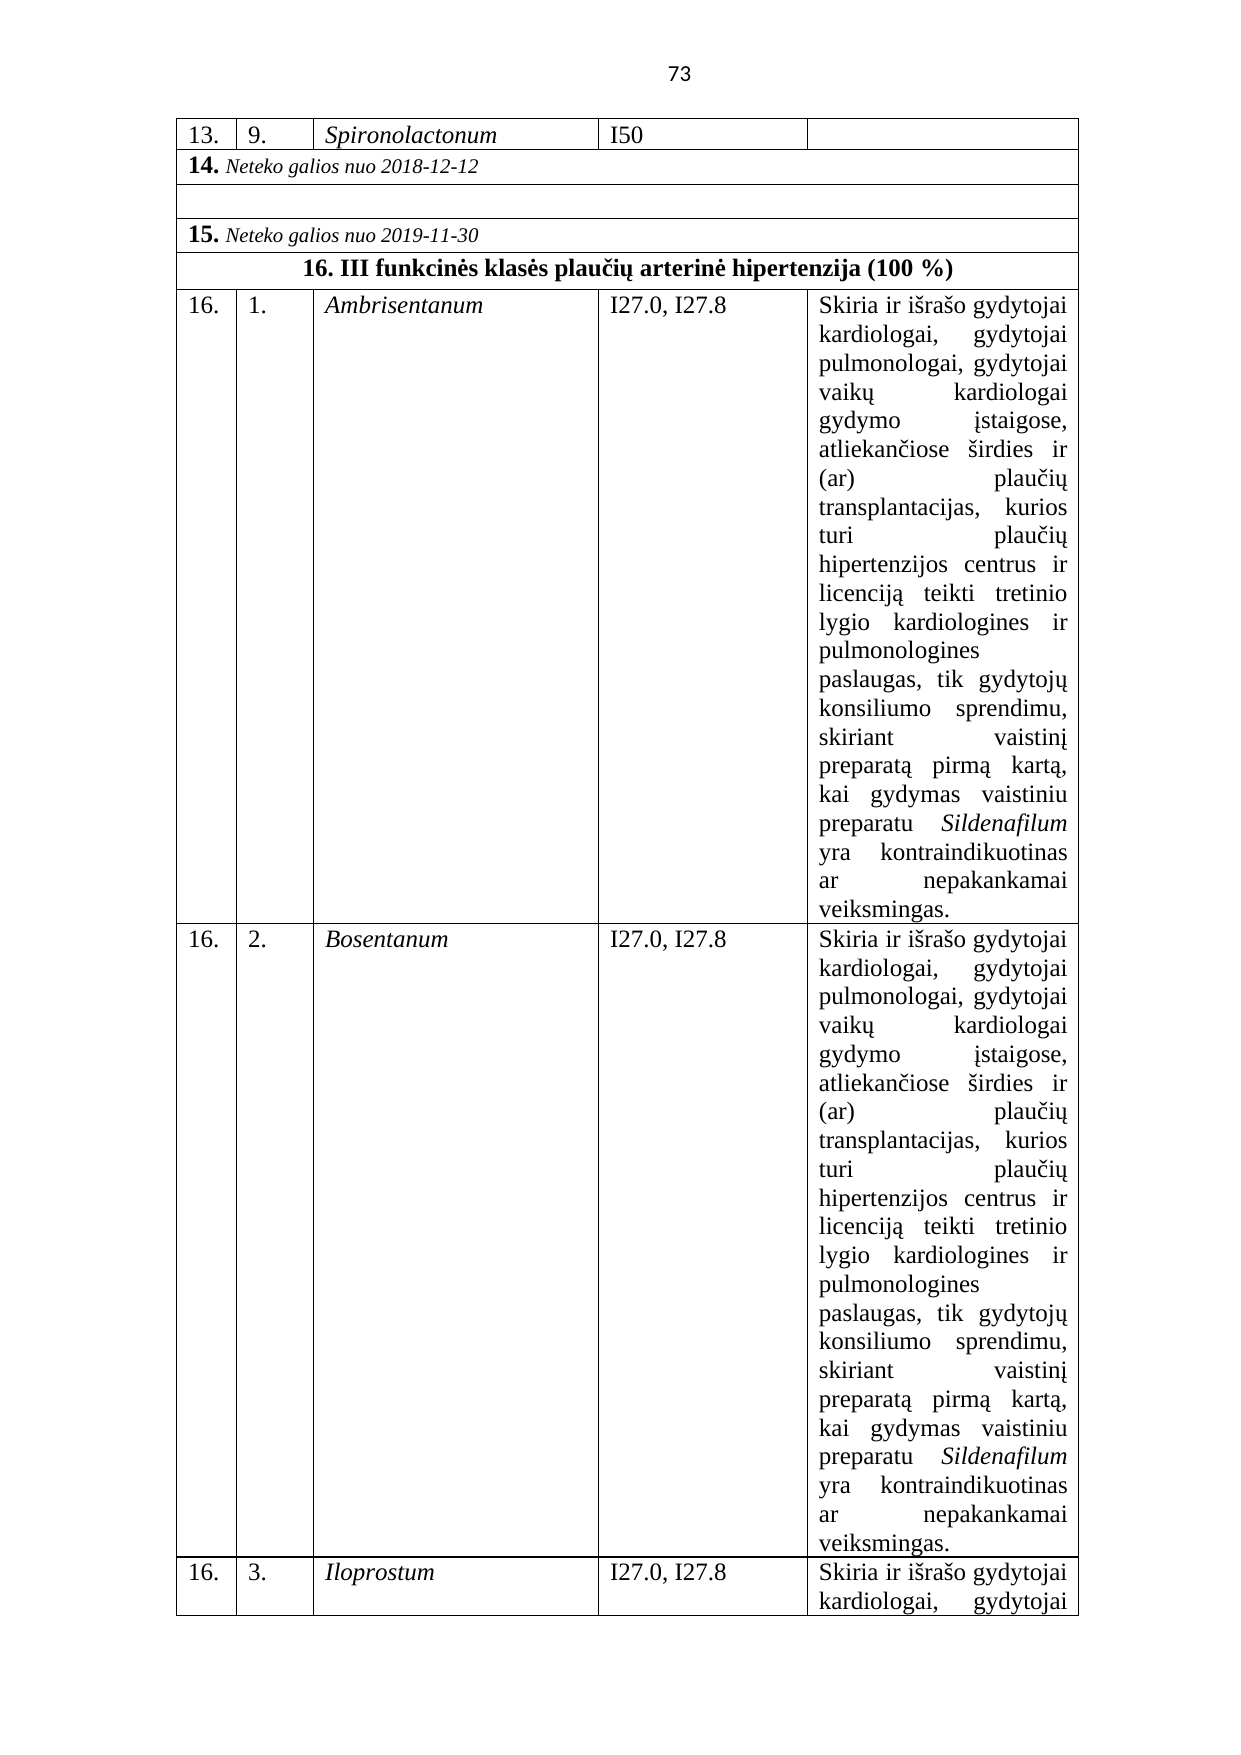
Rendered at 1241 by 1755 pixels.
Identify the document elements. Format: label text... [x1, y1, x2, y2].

table_cell Iloprostum [314, 1558, 598, 1615]
table_cell [1093, 289, 1099, 923]
table_cell [1103, 252, 1109, 289]
table_cell [1079, 218, 1083, 252]
table_cell [1079, 118, 1083, 149]
table_cell [1103, 218, 1109, 252]
table_cell [1099, 149, 1103, 184]
table_cell [1109, 289, 1123, 923]
table_cell I27.0, I27.8 [599, 924, 807, 1556]
table_cell Bosentanum [314, 924, 598, 1556]
table_cell [1084, 118, 1088, 149]
table_cell [1109, 149, 1123, 184]
table_cell [1093, 252, 1099, 289]
table_cell [1088, 289, 1093, 923]
table_cell 3. [237, 1558, 313, 1615]
table_cell [1084, 184, 1088, 218]
table_cell [1103, 118, 1109, 149]
table_cell I50 [599, 119, 807, 149]
table_cell [1093, 1556, 1099, 1615]
table_cell [1093, 118, 1099, 149]
table_cell [1079, 1556, 1083, 1615]
table_cell [1103, 289, 1109, 923]
table_cell [1109, 923, 1123, 1556]
table_cell [808, 119, 1078, 149]
table_cell I27.0, I27.8 [599, 290, 807, 923]
table_cell Spironolactonum [314, 119, 598, 149]
table_cell [1088, 252, 1093, 289]
table_cell Ambrisentanum [314, 290, 598, 923]
table_cell [1084, 1556, 1088, 1615]
table_cell 16. [177, 1558, 236, 1615]
table_cell [1099, 923, 1103, 1556]
table_cell [177, 185, 1078, 218]
table_cell [1103, 923, 1109, 1556]
table_cell 1. [237, 290, 313, 923]
table_cell [1088, 118, 1093, 149]
table_cell 16. [177, 290, 236, 923]
table_cell [1079, 252, 1083, 289]
table_cell 16. III funkcinės klasės plaučių arterinė hipertenzija (100 %) [177, 253, 1078, 289]
table_cell Skiria ir išrašo gydytojai kardiologai, gydytojai pulmonologai, gydytojai vaikų kardiologai gydymo įstaigose, atliekančiose širdies ir (ar) plaučių transplantacijas, kurios turi plaučių hipertenzijos centrus ir licenciją teikti tretinio lygio kardiologines ir pulmonologines paslaugas, tik gydytojų konsiliumo sprendimu, skiriant vaistinį preparatą pirmą kartą, kai gydymas vaistiniu preparatu Sildenafilum yra kontraindikuotinas ar nepakankamai veiksmingas. [808, 924, 1078, 1556]
table_cell [1109, 184, 1123, 218]
table_cell [1093, 184, 1099, 218]
table_cell [1099, 252, 1103, 289]
table_cell [1079, 289, 1083, 923]
table_cell 9. [237, 119, 313, 149]
table_cell [1093, 149, 1099, 184]
table_cell [1079, 184, 1083, 218]
table_cell 2. [237, 924, 313, 1556]
table_cell [1103, 149, 1109, 184]
table_cell [1084, 252, 1088, 289]
table_cell Skiria ir išrašo gydytojai kardiologai, gydytojai pulmonologai, gydytojai vaikų kardiologai gydymo įstaigose, atliekančiose širdies ir (ar) plaučių transplantacijas, kurios turi plaučių hipertenzijos centrus ir licenciją teikti tretinio lygio kardiologines ir pulmonologines paslaugas, tik gydytojų konsiliumo sprendimu, skiriant vaistinį preparatą pirmą kartą, kai gydymas vaistiniu preparatu Sildenafilum yra kontraindikuotinas ar nepakankamai veiksmingas. [808, 290, 1078, 923]
table_cell 15. Neteko galios nuo 2019-11-30 [177, 219, 1078, 252]
table_cell [1103, 184, 1109, 218]
table_cell 14. Neteko galios nuo 2018-12-12 [177, 150, 1078, 184]
table_cell [1109, 1556, 1123, 1615]
table_cell [1084, 289, 1088, 923]
table_cell I27.0, I27.8 [599, 1558, 807, 1615]
table_cell [1084, 149, 1088, 184]
table_cell [1109, 118, 1123, 149]
table_cell [1099, 184, 1103, 218]
table_cell [1093, 923, 1099, 1556]
table_cell [1109, 218, 1123, 252]
table_cell [1109, 252, 1123, 289]
table_cell [1079, 923, 1083, 1556]
table_cell [1093, 218, 1099, 252]
table_cell [1088, 1556, 1093, 1615]
table_cell [1079, 149, 1083, 184]
table_cell [1084, 923, 1088, 1556]
table_cell [1088, 923, 1093, 1556]
table_cell [1103, 1556, 1109, 1615]
table_cell [1099, 289, 1103, 923]
table_cell [1088, 218, 1093, 252]
table_cell 16. [177, 924, 236, 1556]
table_cell [1099, 218, 1103, 252]
table_cell [1084, 218, 1088, 252]
table_cell [1088, 184, 1093, 218]
table_cell [1099, 118, 1103, 149]
table_cell [1099, 1556, 1103, 1615]
table_cell 13. [177, 119, 236, 149]
table_cell Skiria ir išrašo gydytojai kardiologai, gydytojai [808, 1558, 1078, 1615]
table_cell [1088, 149, 1093, 184]
